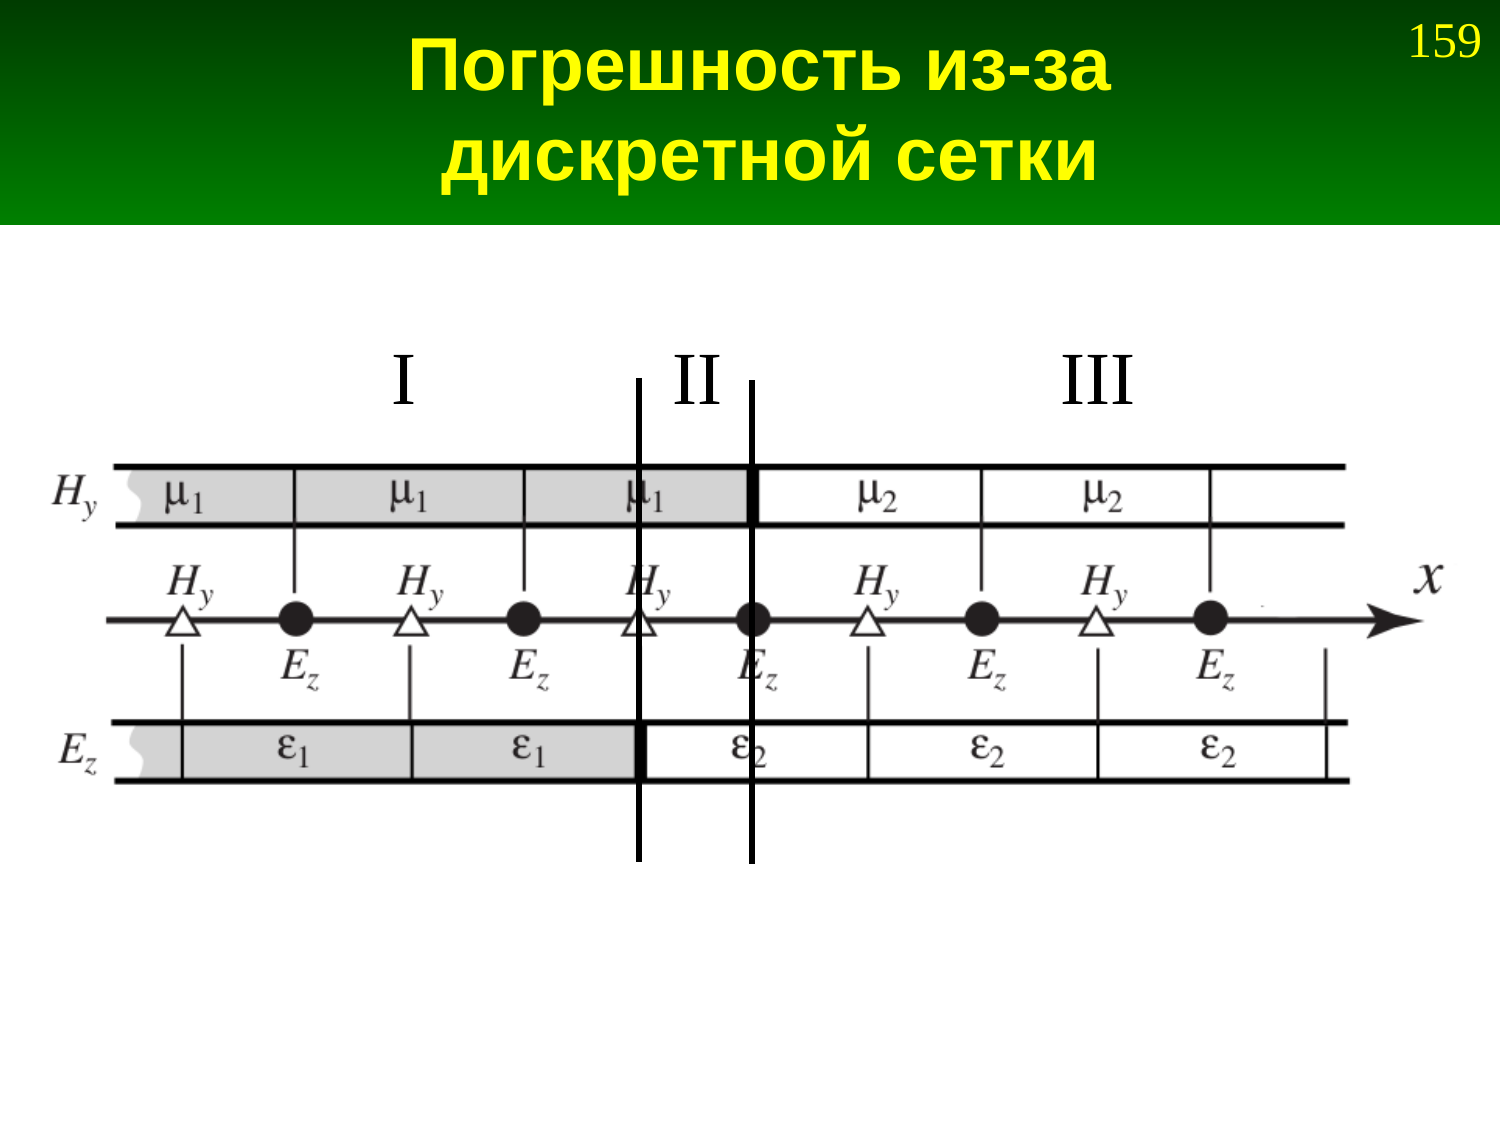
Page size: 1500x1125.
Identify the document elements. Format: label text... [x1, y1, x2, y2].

text_box I [376, 321, 432, 427]
picture [755, 436, 1465, 802]
text_box III [1045, 321, 1151, 427]
picture [35, 436, 636, 802]
title Погрешность из-за дискретной сетки [100, 7, 1441, 204]
text_box II [657, 321, 738, 427]
picture [642, 436, 749, 802]
